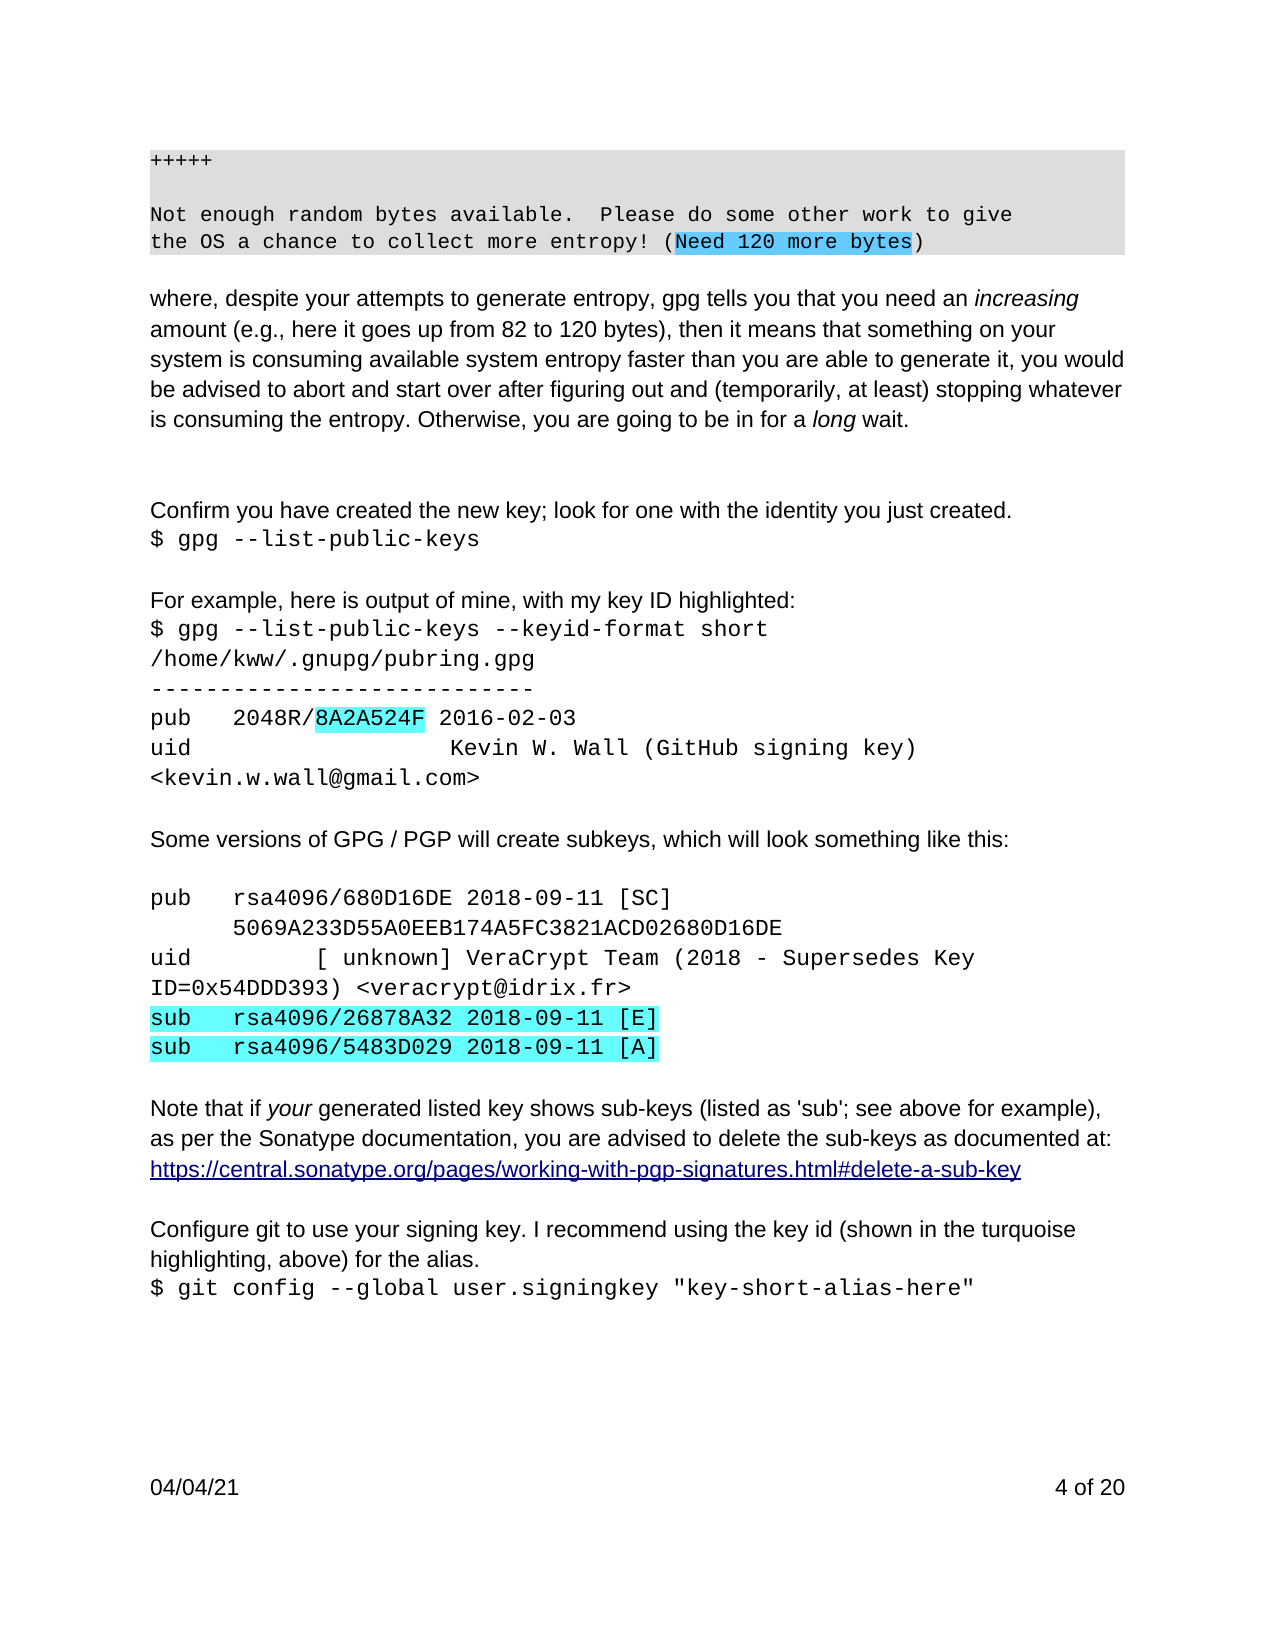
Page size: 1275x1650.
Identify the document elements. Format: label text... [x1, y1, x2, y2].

text Configure git to use your signing key. I recommend using the key id (shown in the turquoise highlighting, above) for the alias. [150, 1216, 1125, 1273]
text $ git config --global user.signingkey "key-short-alias-here" [150, 1276, 1125, 1302]
text 5069A233D55A0EEB174A5FC3821ACD02680D16DE [150, 916, 1125, 942]
text Note that if your generated listed key shows sub-keys (listed as 'sub'; see above for example), as per the Sonatype documentation, you are advised to delete the sub-keys as documented at: [150, 1095, 1125, 1152]
text pub 2048R/8A2A524F 2016-02-03 [150, 707, 1125, 733]
table_header +++++ Not enough random bytes available. Please do some other work to give the OS a chance to collect more entropy! (Need 120 more bytes) [150, 150, 1125, 255]
text uid Kevin W. Wall (GitHub signing key) <kevin.w.wall@gmail.com> [150, 736, 1125, 792]
text https://central.sonatype.org/pages/working-with-pgp-signatures.html#delete-a-sub-key [150, 1156, 1125, 1182]
text pub rsa4096/680D16DE 2018-09-11 [SC] [150, 887, 1125, 913]
text where, despite your attempts to generate entropy, gpg tells you that you need an increasing amount (e.g., here it goes up from 82 to 120 bytes), then it means that something on your system is consuming available system entropy faster than you are able to generate it, you would be advised to abort and start over after figuring out and (temporarily, at least) stopping whatever is consuming the entropy. Otherwise, you are going to be in for a long wait. [150, 285, 1125, 433]
text uid [ unknown] VeraCrypt Team (2018 - Supersedes Key ID=0x54DDD393) <veracrypt@idrix.fr> [150, 946, 1125, 1002]
text $ gpg --list-public-keys --keyid-format short [150, 617, 1125, 643]
text For example, here is output of mine, with my key ID highlighted: [150, 587, 1125, 613]
text Confirm you have created the new key; look for one with the identity you just created. [150, 497, 1125, 523]
text ---------------------------- [150, 677, 1125, 703]
text sub rsa4096/5483D029 2018-09-11 [A] [150, 1036, 1125, 1062]
text Some versions of GPG / PGP will create subkeys, which will look something like this: [150, 826, 1125, 853]
text $ gpg --list-public-keys [150, 527, 1125, 553]
text /home/kww/.gnupg/pubring.gpg [150, 647, 1125, 673]
text sub rsa4096/26878A32 2018-09-11 [E] [150, 1006, 1125, 1032]
